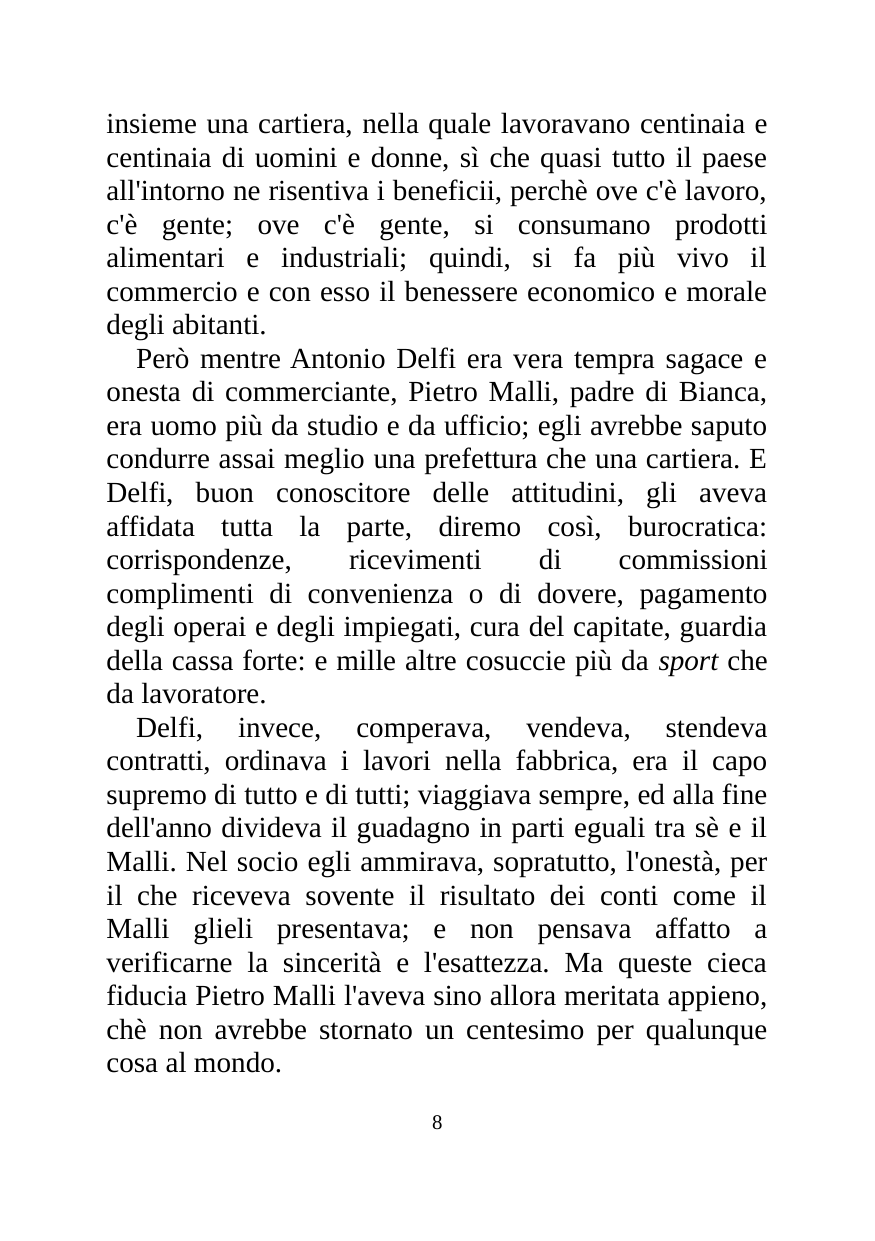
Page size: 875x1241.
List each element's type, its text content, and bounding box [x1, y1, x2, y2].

text Delfi, invece, comperava, vendeva, stendeva contratti, ordinava i lavori nella fabbrica, era il capo supremo di tutto e di tutti; viaggiava sempre, ed alla fine dell'anno divideva il guadagno in parti eguali tra sè e il Malli. Nel socio egli ammirava, sopratutto, l'onestà, per il che riceveva sovente il risultato dei conti come il Malli glieli presentava; e non pensava affatto a verificarne la sincerità e l'esattezza. Ma queste cieca fiducia Pietro Malli l'aveva sino allora meritata appieno, chè non avrebbe stornato un centesimo per qualunque cosa al mondo. [106, 710, 768, 1079]
text insieme una cartiera, nella quale lavoravano centinaia e centinaia di uomini e donne, sì che quasi tutto il paese all'intorno ne risentiva i beneficii, perchè ove c'è lavoro, c'è gente; ove c'è gente, si consumano prodotti alimentari e industriali; quindi, si fa più vivo il commercio e con esso il benessere economico e morale degli abitanti. [106, 106, 768, 341]
text Però mentre Antonio Delfi era vera tempra sagace e onesta di commerciante, Pietro Malli, padre di Bianca, era uomo più da studio e da ufficio; egli avrebbe saputo condurre assai meglio una prefettura che una cartiera. E Delfi, buon conoscitore delle attitudini, gli aveva affidata tutta la parte, diremo così, burocratica: corrispondenze, ricevimenti di commissioni complimenti di convenienza o di dovere, pagamento degli operai e degli impiegati, cura del capitate, guardia della cassa forte: e mille altre cosuccie più da sport che da lavoratore. [106, 341, 768, 710]
